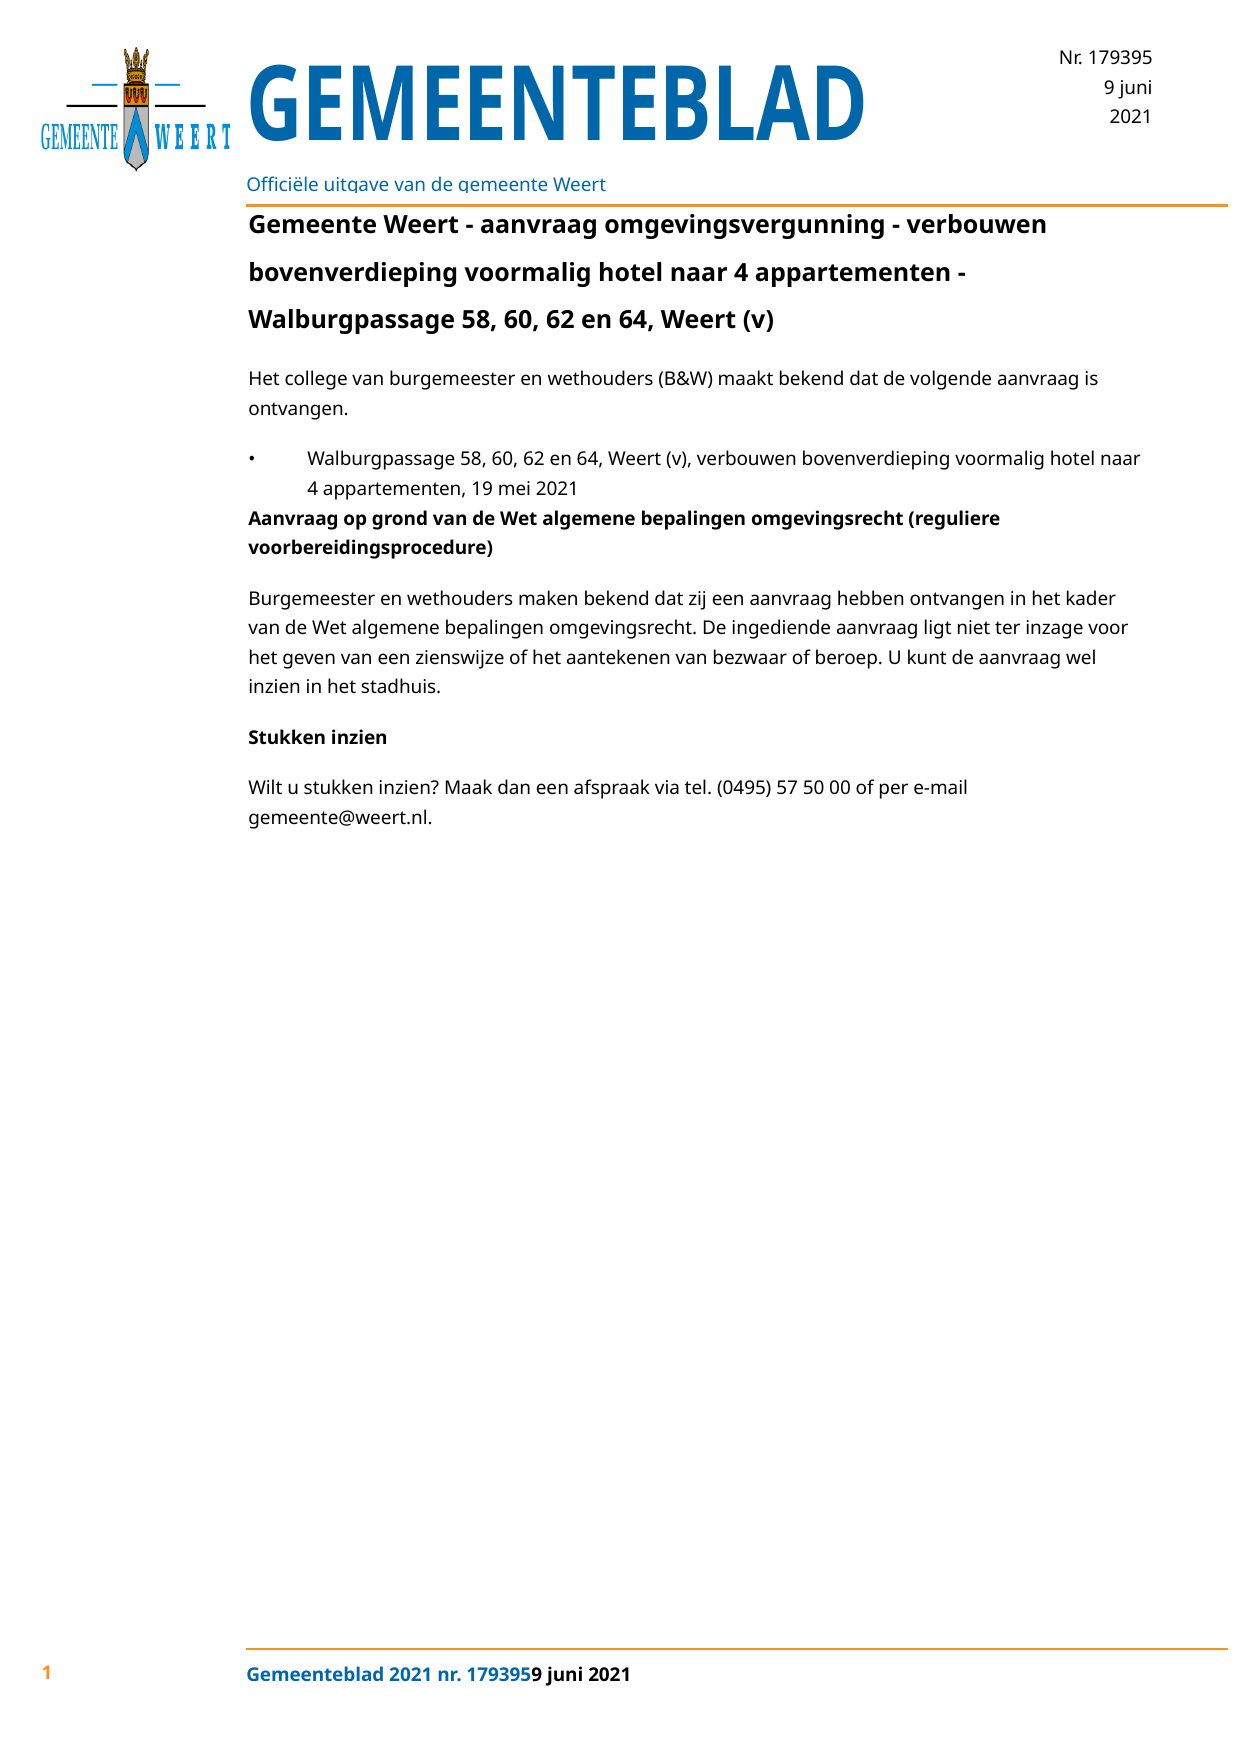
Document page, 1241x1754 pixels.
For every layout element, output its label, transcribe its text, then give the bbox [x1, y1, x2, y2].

text Stukken inzien [248, 724, 1152, 749]
picture [41, 47, 231, 172]
text Burgemeester en wethouders maken bekend dat zij een aanvraag hebben ontvangen in het kader van de Wet algemene bepalingen omgevingsrecht. De ingediende aanvraag ligt niet ter inzage voor het geven van een zienswijze of het aantekenen van bezwaar of beroep. U kunt de aanvraag wel inzien in het stadhuis. [248, 585, 1152, 699]
list Walburgpassage 58, 60, 62 en 64, Weert (v), verbouwen bovenverdieping voormalig hotel naar 4 appartementen, 19 mei 2021 [248, 446, 1152, 501]
text Het college van burgemeester en wethouders (B&W) maakt bekend dat de volgende aanvraag is ontvangen. [248, 366, 1152, 421]
text Gemeente Weert - aanvraag omgevingsvergunning - verbouwen bovenverdieping voormalig hotel naar 4 appartementen - Walburgpassage 58, 60, 62 en 64, Weert (v) [248, 207, 1152, 336]
text Aanvraag op grond van de Wet algemene bepalingen omgevingsrecht (reguliere voorbereidingsprocedure) [248, 505, 1152, 560]
text Wilt u stukken inzien? Maak dan een afspraak via tel. (0495) 57 50 00 of per e-mail gemeente@weert.nl. [248, 774, 1152, 829]
